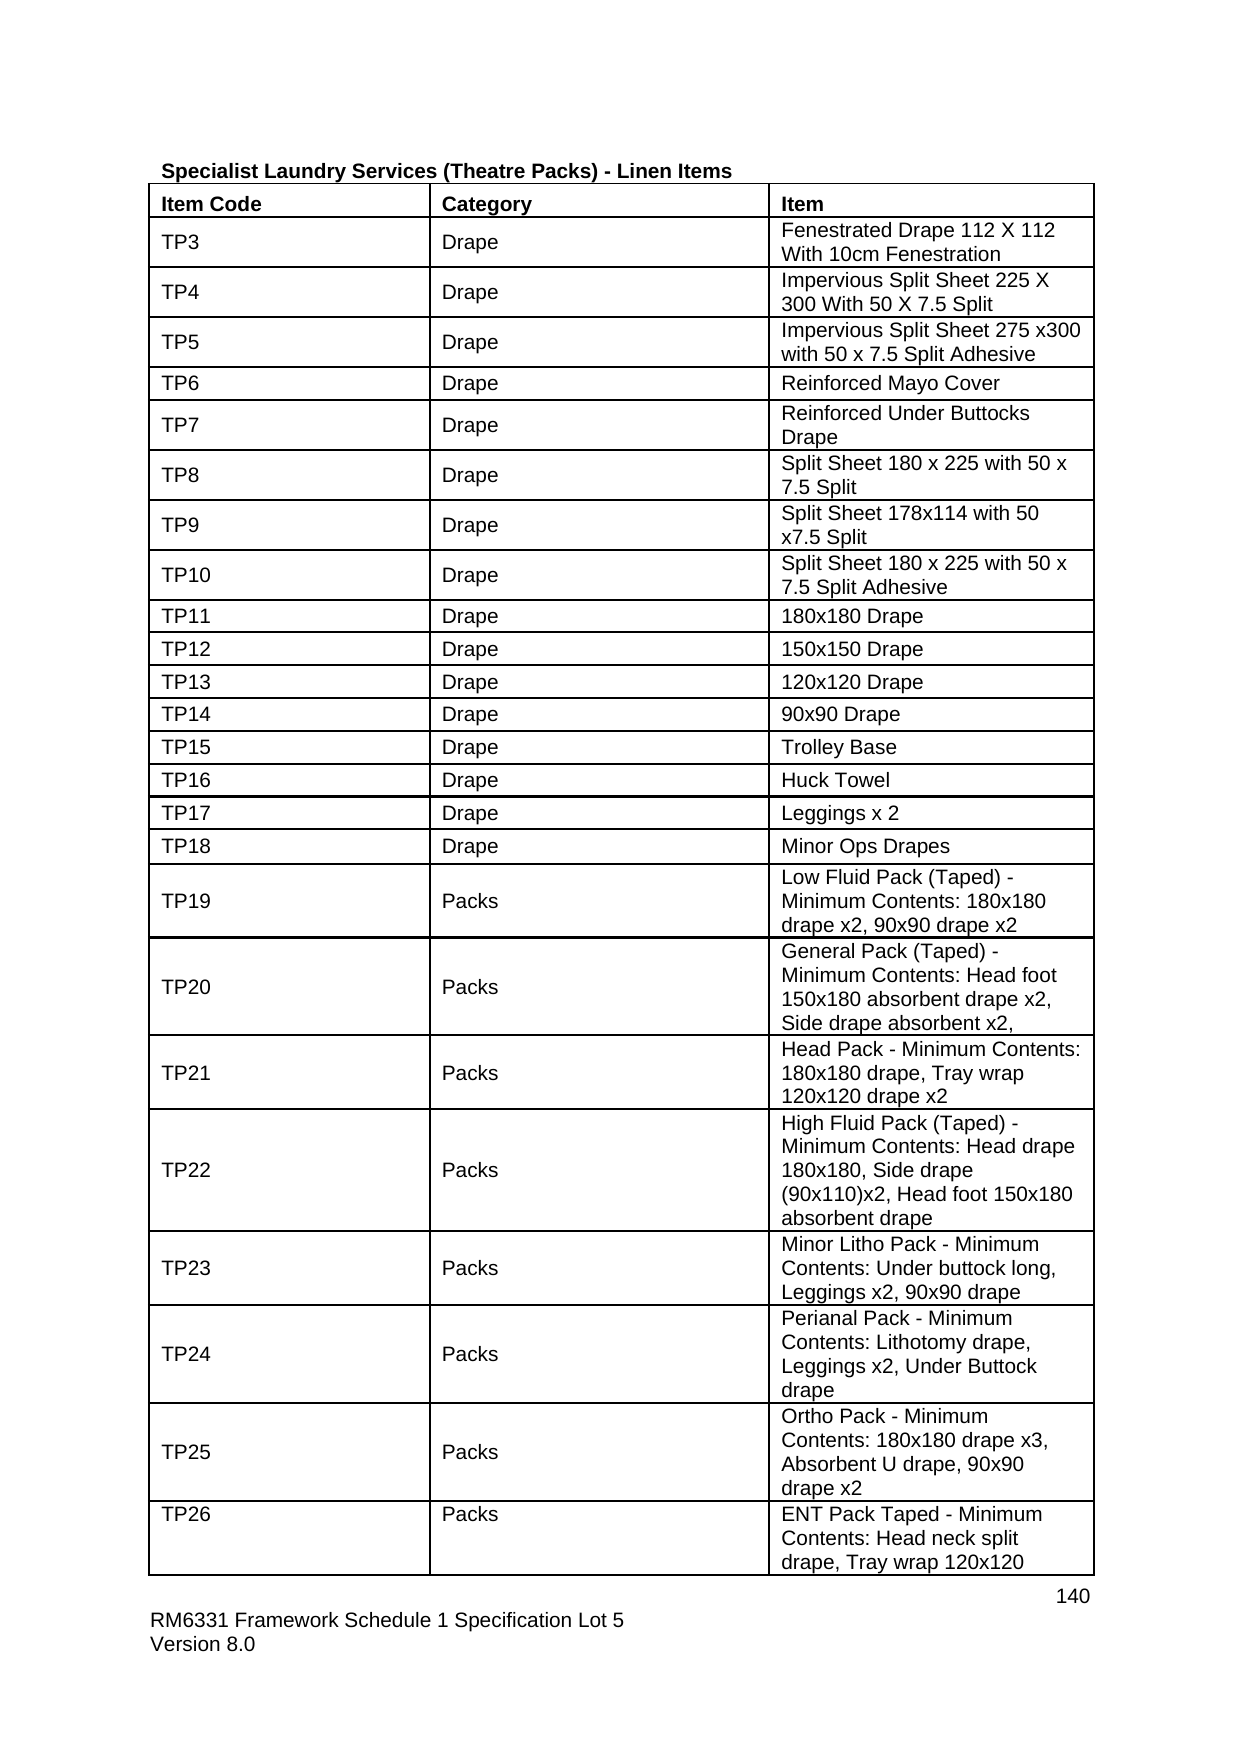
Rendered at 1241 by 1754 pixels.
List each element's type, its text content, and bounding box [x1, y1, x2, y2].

table_cell Leggings x 2 [770, 798, 1093, 828]
table_cell 150x150 Drape [770, 633, 1093, 664]
table_cell Drape [431, 318, 768, 366]
table_cell Ortho Pack - Minimum Contents: 180x180 drape x3, Absorbent U drape, 90x90 drape x2 [770, 1404, 1093, 1500]
table_cell Low Fluid Pack (Taped) - Minimum Contents: 180x180 drape x2, 90x90 drape x2 [770, 865, 1093, 936]
table_cell TP17 [150, 798, 429, 828]
table_cell Packs [431, 865, 768, 936]
table_cell Packs [431, 1036, 768, 1108]
table_cell TP25 [150, 1404, 429, 1500]
table_cell Category [431, 184, 768, 216]
table_cell Drape [431, 501, 768, 548]
table_cell TP15 [150, 732, 429, 762]
table_cell TP5 [150, 318, 429, 366]
table_cell TP9 [150, 501, 429, 548]
table_cell Split Sheet 180 x 225 with 50 x 7.5 Split [770, 451, 1093, 498]
table_cell Drape [431, 830, 768, 862]
table_cell Item [770, 184, 1093, 216]
table_cell TP4 [150, 268, 429, 316]
table_cell Fenestrated Drape 112 X 112 With 10cm Fenestration [770, 218, 1093, 266]
table_cell Split Sheet 180 x 225 with 50 x 7.5 Split Adhesive [770, 551, 1093, 598]
table_cell TP20 [150, 939, 429, 1034]
table_cell Item Code [150, 184, 429, 216]
table_cell Drape [431, 551, 768, 598]
table_cell 180x180 Drape [770, 601, 1093, 631]
table_cell Impervious Split Sheet 275 x300 with 50 x 7.5 Split Adhesive [770, 318, 1093, 366]
table_cell TP16 [150, 765, 429, 795]
table_header Specialist Laundry Services (Theatre Packs) - Linen Items [149, 150, 1094, 183]
table_cell Head Pack - Minimum Contents: 180x180 drape, Tray wrap 120x120 drape x2 [770, 1036, 1093, 1108]
table_cell 90x90 Drape [770, 699, 1093, 730]
table_cell Packs [431, 1306, 768, 1402]
table_cell Packs [431, 1404, 768, 1500]
table_cell TP11 [150, 601, 429, 631]
table_cell Drape [431, 699, 768, 730]
table_cell TP26 [150, 1502, 429, 1574]
table_cell Perianal Pack - Minimum Contents: Lithotomy drape, Leggings x2, Under Buttock drape [770, 1306, 1093, 1402]
table_cell Drape [431, 732, 768, 762]
table_cell Packs [431, 1502, 768, 1574]
table_cell 120x120 Drape [770, 666, 1093, 697]
table_cell TP13 [150, 666, 429, 697]
table_cell Drape [431, 451, 768, 498]
table_cell Drape [431, 368, 768, 398]
table_cell TP12 [150, 633, 429, 664]
table_cell TP6 [150, 368, 429, 398]
table_cell Huck Towel [770, 765, 1093, 795]
table_cell TP14 [150, 699, 429, 730]
table_cell TP10 [150, 551, 429, 598]
table_cell TP24 [150, 1306, 429, 1402]
table_cell TP18 [150, 830, 429, 862]
table_cell Drape [431, 601, 768, 631]
table_cell Packs [431, 1232, 768, 1304]
table_cell Drape [431, 798, 768, 828]
table_cell TP21 [150, 1036, 429, 1108]
table_cell TP19 [150, 865, 429, 936]
table_cell General Pack (Taped) - Minimum Contents: Head foot 150x180 absorbent drape x2, Side drape absorbent x2, [770, 939, 1093, 1034]
table_cell TP3 [150, 218, 429, 266]
table_cell Drape [431, 218, 768, 266]
table_cell TP7 [150, 401, 429, 448]
table_cell High Fluid Pack (Taped) - Minimum Contents: Head drape 180x180, Side drape (90x110)x2, Head foot 150x180 absorbent drape [770, 1110, 1093, 1230]
table_cell Impervious Split Sheet 225 X 300 With 50 X 7.5 Split [770, 268, 1093, 316]
table_cell Reinforced Under Buttocks Drape [770, 401, 1093, 448]
table_cell Split Sheet 178x114 with 50 x7.5 Split [770, 501, 1093, 548]
table_cell ENT Pack Taped - Minimum Contents: Head neck split drape, Tray wrap 120x120 [770, 1502, 1093, 1574]
table_cell Drape [431, 765, 768, 795]
table_cell Drape [431, 268, 768, 316]
table_cell Minor Ops Drapes [770, 830, 1093, 862]
table_cell Drape [431, 666, 768, 697]
table_cell Packs [431, 939, 768, 1034]
table_cell Packs [431, 1110, 768, 1230]
table_cell Drape [431, 633, 768, 664]
table_cell TP22 [150, 1110, 429, 1230]
table_cell Trolley Base [770, 732, 1093, 762]
table_cell Minor Litho Pack - Minimum Contents: Under buttock long, Leggings x2, 90x90 drape [770, 1232, 1093, 1304]
table_cell Drape [431, 401, 768, 448]
table_cell Reinforced Mayo Cover [770, 368, 1093, 398]
table_cell TP8 [150, 451, 429, 498]
table_cell TP23 [150, 1232, 429, 1304]
